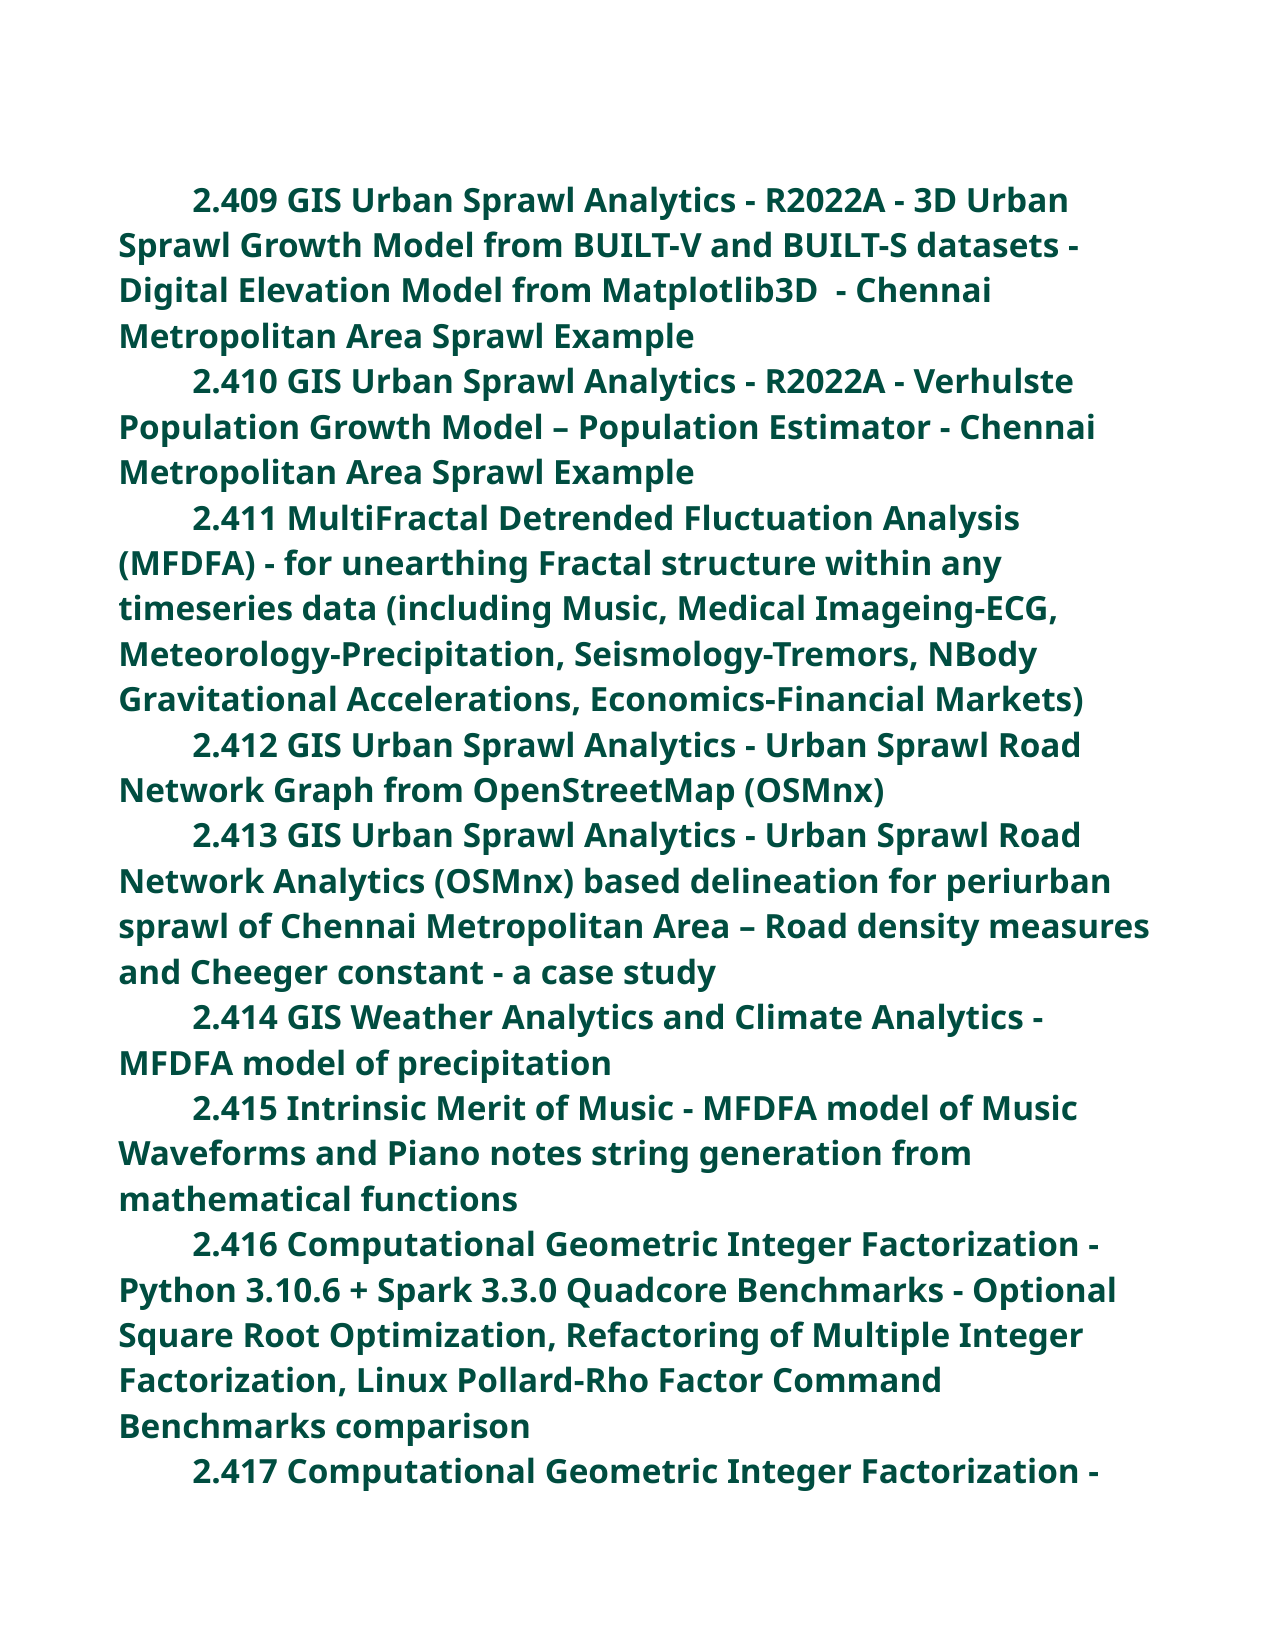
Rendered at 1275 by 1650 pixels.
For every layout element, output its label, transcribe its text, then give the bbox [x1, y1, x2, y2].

text 2.411 MultiFractal Detrended Fluctuation Analysis (MFDFA) - for unearthing Fractal structure within any timeseries data (including Music, Medical Imageing-ECG, Meteorology-Precipitation, Seismology-Tremors, NBody Gravitational Accelerations, Economics-Financial Markets) [118, 494, 1157, 721]
text 2.413 GIS Urban Sprawl Analytics - Urban Sprawl Road Network Analytics (OSMnx) based delineation for periurban sprawl of Chennai Metropolitan Area – Road density measures and Cheeger constant - a case study [118, 812, 1157, 994]
text 2.414 GIS Weather Analytics and Climate Analytics - MFDFA model of precipitation [118, 994, 1157, 1085]
text 2.415 Intrinsic Merit of Music - MFDFA model of Music Waveforms and Piano notes string generation from mathematical functions [118, 1085, 1157, 1221]
text 2.409 GIS Urban Sprawl Analytics - R2022A - 3D Urban Sprawl Growth Model from BUILT-V and BUILT-S datasets - Digital Elevation Model from Matplotlib3D - Chennai Metropolitan Area Sprawl Example [118, 176, 1157, 358]
text 2.410 GIS Urban Sprawl Analytics - R2022A - Verhulste Population Growth Model – Population Estimator - Chennai Metropolitan Area Sprawl Example [118, 358, 1157, 494]
text 2.416 Computational Geometric Integer Factorization - Python 3.10.6 + Spark 3.3.0 Quadcore Benchmarks - Optional Square Root Optimization, Refactoring of Multiple Integer Factorization, Linux Pollard-Rho Factor Command Benchmarks comparison [118, 1221, 1157, 1448]
text 2.412 GIS Urban Sprawl Analytics - Urban Sprawl Road Network Graph from OpenStreetMap (OSMnx) [118, 721, 1157, 812]
text 2.417 Computational Geometric Integer Factorization [118, 1448, 1157, 1493]
